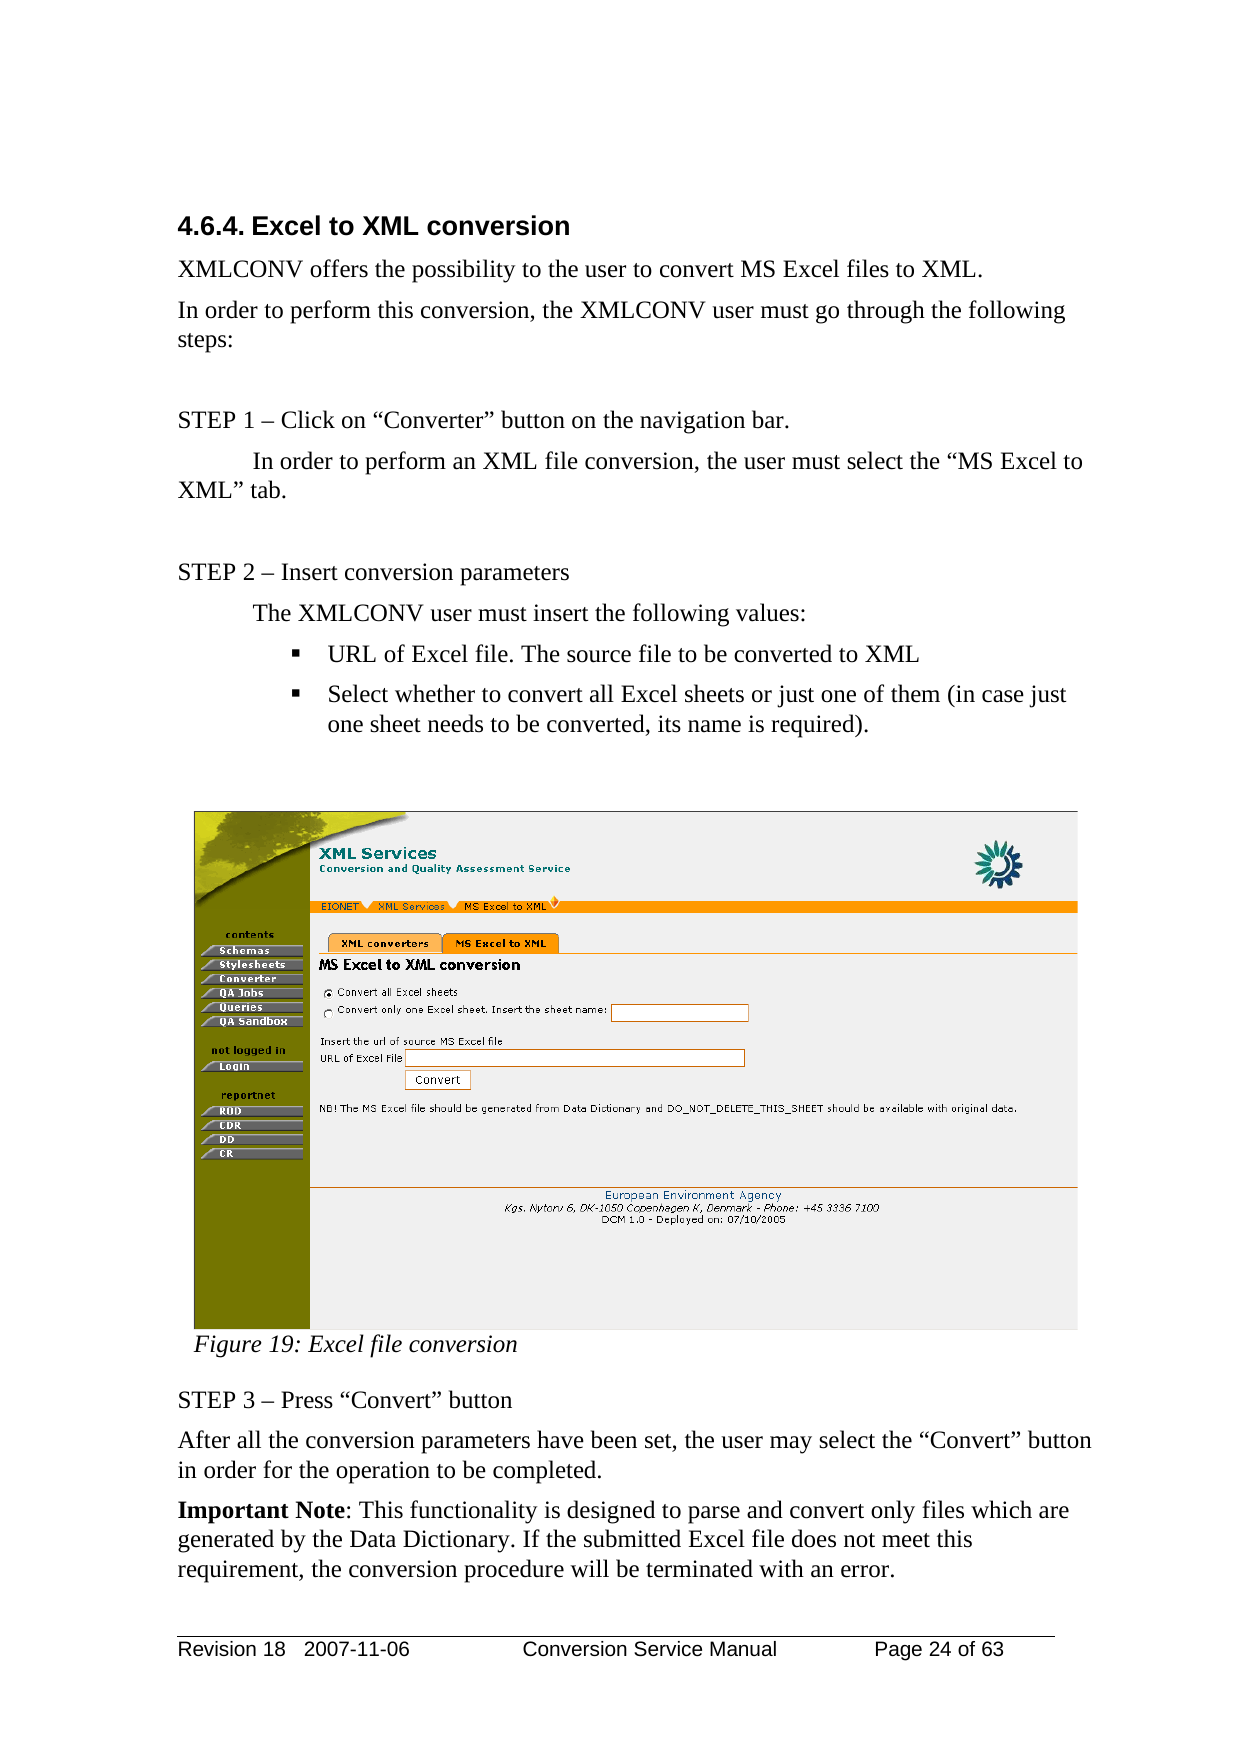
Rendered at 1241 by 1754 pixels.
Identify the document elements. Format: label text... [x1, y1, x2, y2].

text Important Note: This functionality is designed to parse and convert only files which are generated by the Data Dictionary. If the submitted Excel file does not meet this requirement, the conversion procedure will be terminated with an error. [177, 1495, 1092, 1582]
text After all the conversion parameters have been set, the user may select the “Convert” button in order for the operation to be completed. [177, 1425, 1092, 1483]
text XMLCONV offers the possibility to the user to convert MS Excel files to XML. [177, 254, 1092, 283]
text In order to perform an XML file conversion, the user must select the “MS Excel to XML” tab. [177, 446, 1092, 504]
list Select whether to convert all Excel sheets or just one of them (in case just one sheet needs to be converted, its name is required). [290, 679, 1092, 737]
text The XMLCONV user must insert the following values: [177, 598, 1092, 627]
subtitle Excel to XML conversion [177, 210, 1092, 241]
text STEP 1 – Click on “Converter” button on the navigation bar. [177, 405, 1092, 434]
text STEP 3 – Press “Convert” button [177, 1384, 1092, 1414]
picture [193, 811, 1078, 1330]
list URL of Excel file. The source file to be converted to XML [290, 638, 1092, 668]
text STEP 2 – Insert conversion parameters [177, 557, 1092, 586]
text Figure 19: Excel file conversion [194, 1330, 1077, 1358]
text In order to perform this conversion, the XMLCONV user must go through the following steps: [177, 294, 1092, 353]
